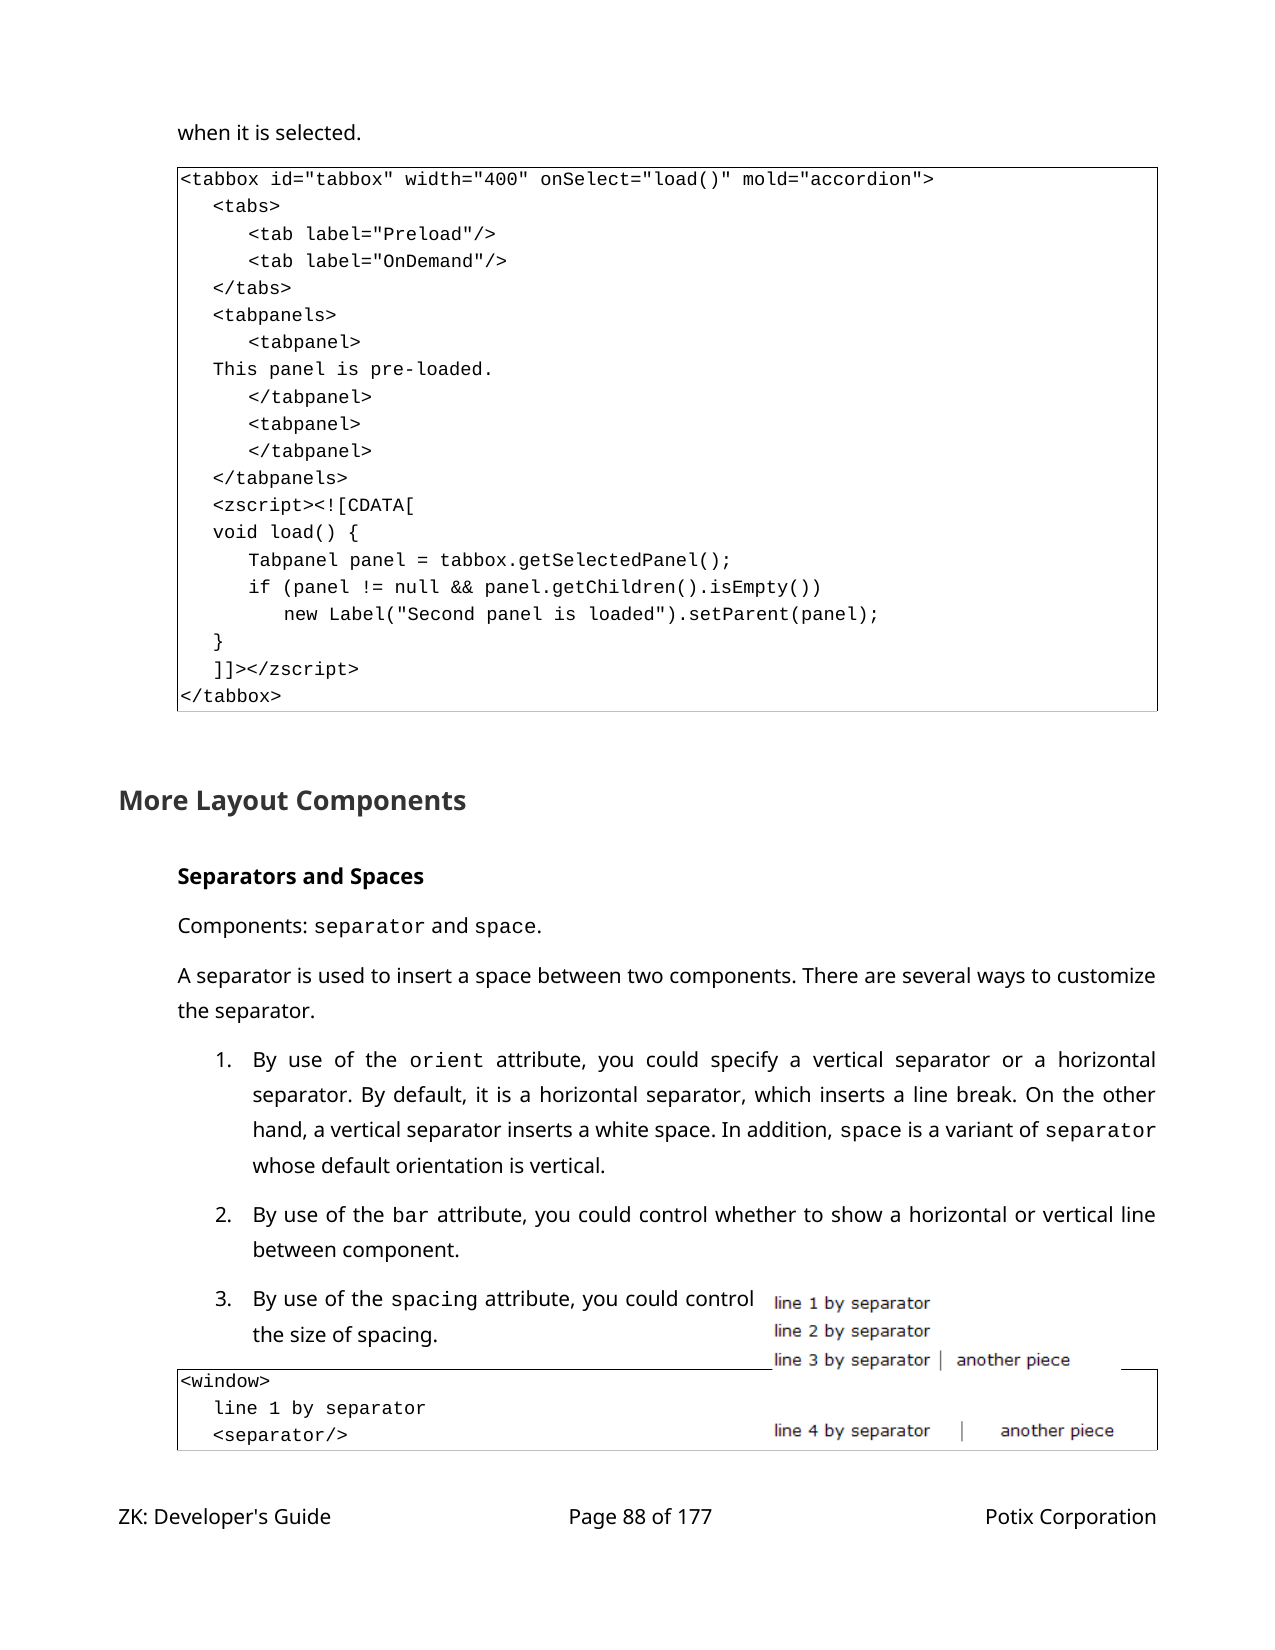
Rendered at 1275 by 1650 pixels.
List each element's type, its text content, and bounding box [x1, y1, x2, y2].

text <zscript><![CDATA[ [178, 493, 1157, 517]
list By use of the bar attribute, you could control whether to show a horizontal or vertical line between component. [215, 1200, 1157, 1264]
text </tabs> [178, 276, 1157, 300]
text <tabs> [178, 194, 1157, 218]
text if (panel != null && panel.getChildren().isEmpty()) [178, 575, 1157, 599]
text <tab label="OnDemand"/> [178, 248, 1157, 273]
text Components: separator and space. [177, 912, 1157, 940]
text ]]></zscript> [178, 656, 1157, 681]
text </tabpanel> [178, 384, 1157, 409]
text [1122, 1370, 1157, 1393]
text This panel is pre-loaded. [178, 357, 1157, 382]
text new Label("Second panel is loaded").setParent(panel); [178, 602, 1157, 626]
text Tabpanel panel = tabbox.getSelectedPanel(); [178, 548, 1157, 572]
text <tab label="Preload"/> [178, 221, 1157, 246]
text void load() { [178, 520, 1157, 545]
text <tabpanels> [178, 303, 1157, 327]
text } [178, 629, 1157, 653]
text line 1 by separator [178, 1396, 772, 1420]
list By use of the orient attribute, you could specify a vertical separator or a horizontal separator. By default, it is a horizontal separator, which inserts a line break. On the other hand, a vertical separator inserts a white space. In addition, space is a variant of separator whose default orientation is vertical. [215, 1045, 1157, 1179]
text [1122, 1396, 1157, 1420]
text </tabpanels> [178, 466, 1157, 490]
text <separator/> [178, 1423, 1157, 1450]
subtitle More Layout Components [118, 782, 1157, 818]
text </tabpanel> [178, 439, 1157, 463]
text <tabbox id="tabbox" width="400" onSelect="load()" mold="accordion"> [178, 168, 1157, 191]
subtitle Separators and Spaces [177, 861, 1157, 891]
text <window> [178, 1370, 772, 1393]
text </tabbox> [178, 683, 1157, 711]
text <tabpanel> [178, 330, 1157, 354]
text when it is selected. [177, 118, 1157, 146]
list By use of the spacing attribute, you could control the size of spacing. [215, 1284, 1157, 1348]
picture [772, 1290, 1122, 1444]
text A separator is used to insert a space between two components. There are several ways to customize the separator. [177, 961, 1157, 1024]
text <tabpanel> [178, 412, 1157, 436]
